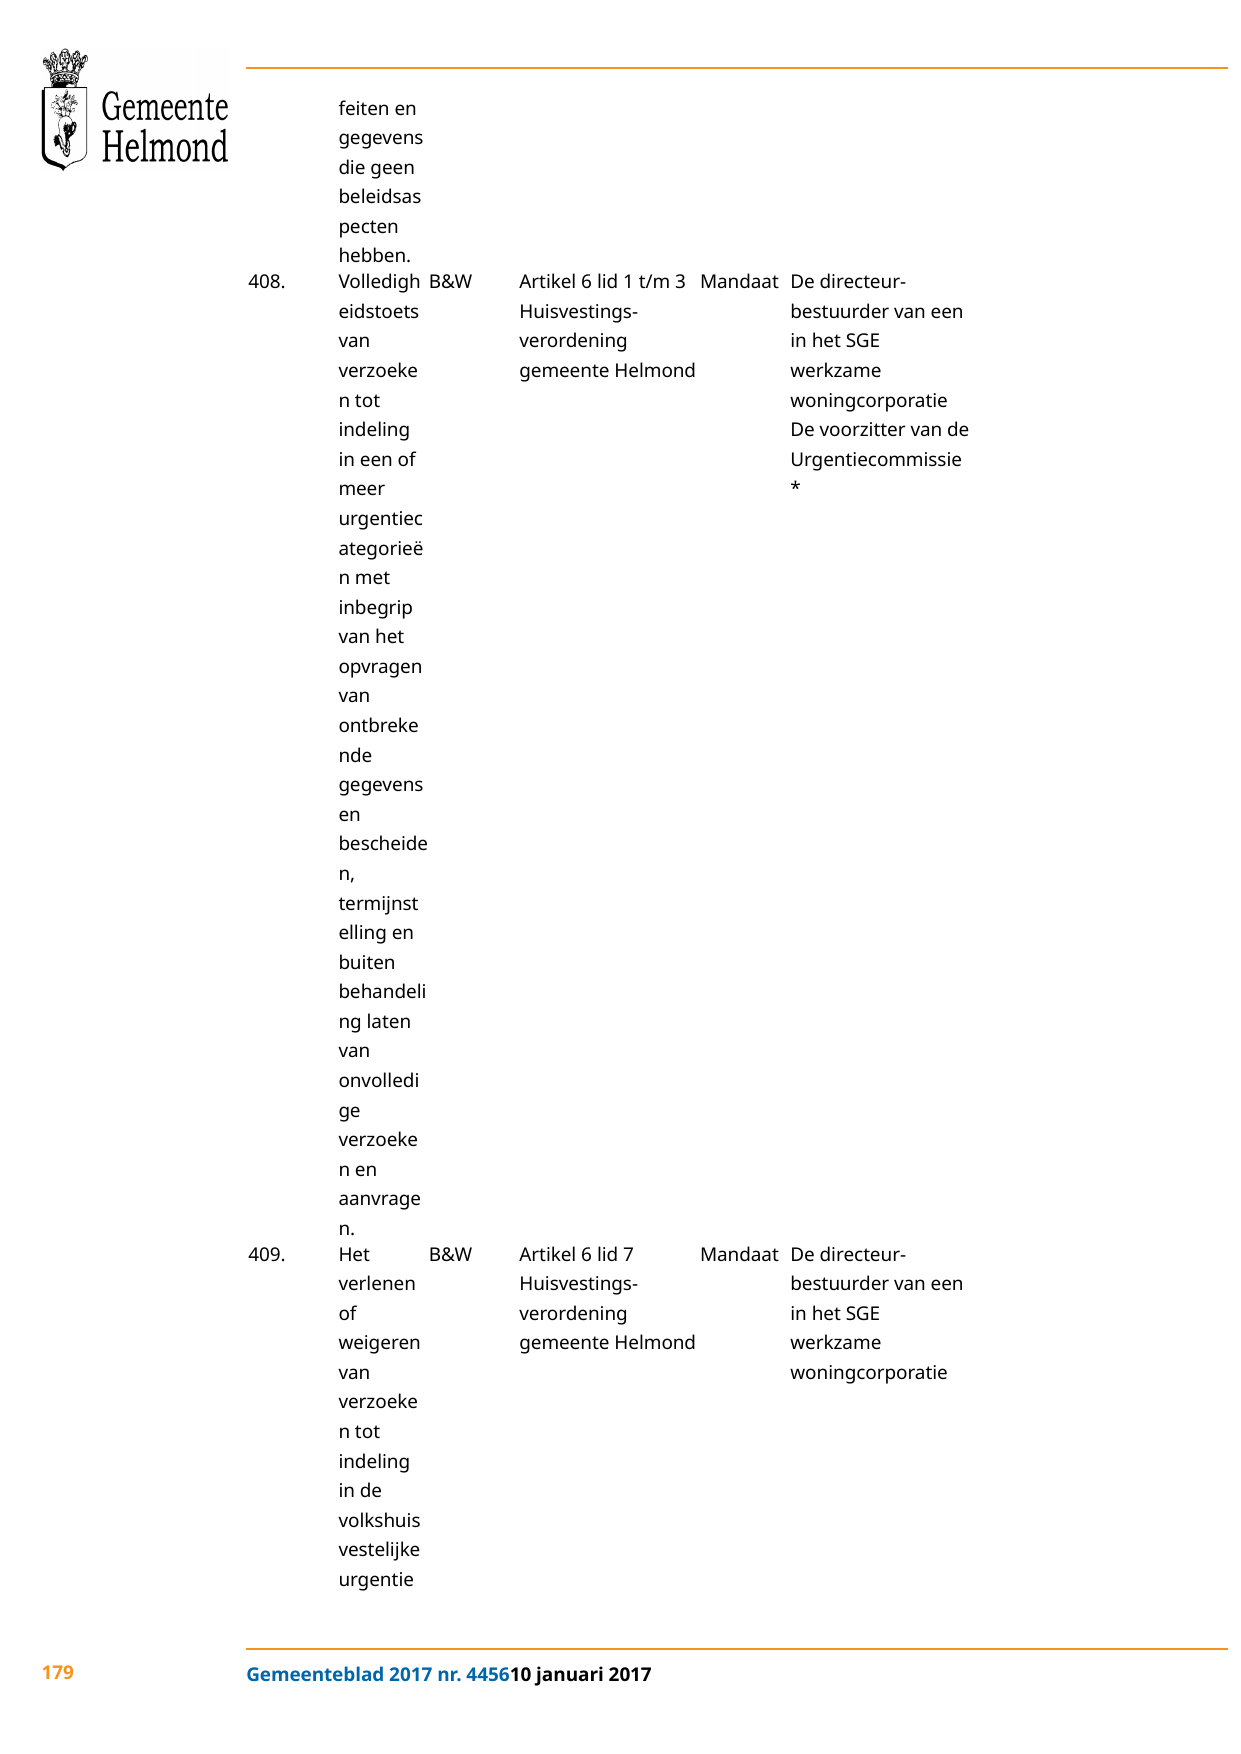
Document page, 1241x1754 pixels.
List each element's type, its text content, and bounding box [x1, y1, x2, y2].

table_cell Het verlenen of weigeren van verzoeken tot indeling in de volkshuisvestelijke urgentie [338, 1241, 429, 1592]
table_cell B&W [429, 269, 519, 1241]
table_cell [248, 95, 338, 268]
table_cell feiten en gegevens die geen beleidsaspecten hebben. [338, 95, 429, 268]
table_cell [519, 95, 700, 268]
table_cell 409. [248, 1241, 338, 1592]
table_cell De directeur-bestuurder van een in het SGE werkzame woningcorporatie [790, 1241, 971, 1592]
table_cell [1061, 1241, 1152, 1592]
table_cell [971, 95, 1061, 268]
table_cell Artikel 6 lid 7 Huisvestings-verordening gemeente Helmond [519, 1241, 700, 1592]
table_cell [1061, 95, 1152, 268]
table_cell [429, 95, 519, 268]
table_cell B&W [429, 1241, 519, 1592]
table_cell 408. [248, 269, 338, 1241]
table_cell De directeur-bestuurder van een in het SGE werkzame woningcorporatie De voorzitter van de Urgentiecommissie* [790, 269, 971, 1241]
table_cell Mandaat [700, 269, 790, 1241]
table_cell [700, 95, 790, 268]
table_cell Volledigheidstoets van verzoeken tot indeling in een of meer urgentiecategorieën met inbegrip van het opvragen van ontbrekende gegevens en bescheiden, termijnstelling en buiten behandeling laten van onvolledige verzoeken en aanvragen. [338, 269, 429, 1241]
table_cell [971, 1241, 1061, 1592]
table_cell [971, 269, 1061, 1241]
table_cell Mandaat [700, 1241, 790, 1592]
picture [41, 47, 231, 172]
table_cell [1061, 269, 1152, 1241]
table_cell Artikel 6 lid 1 t/m 3 Huisvestings-verordening gemeente Helmond [519, 269, 700, 1241]
table_cell [790, 95, 971, 268]
